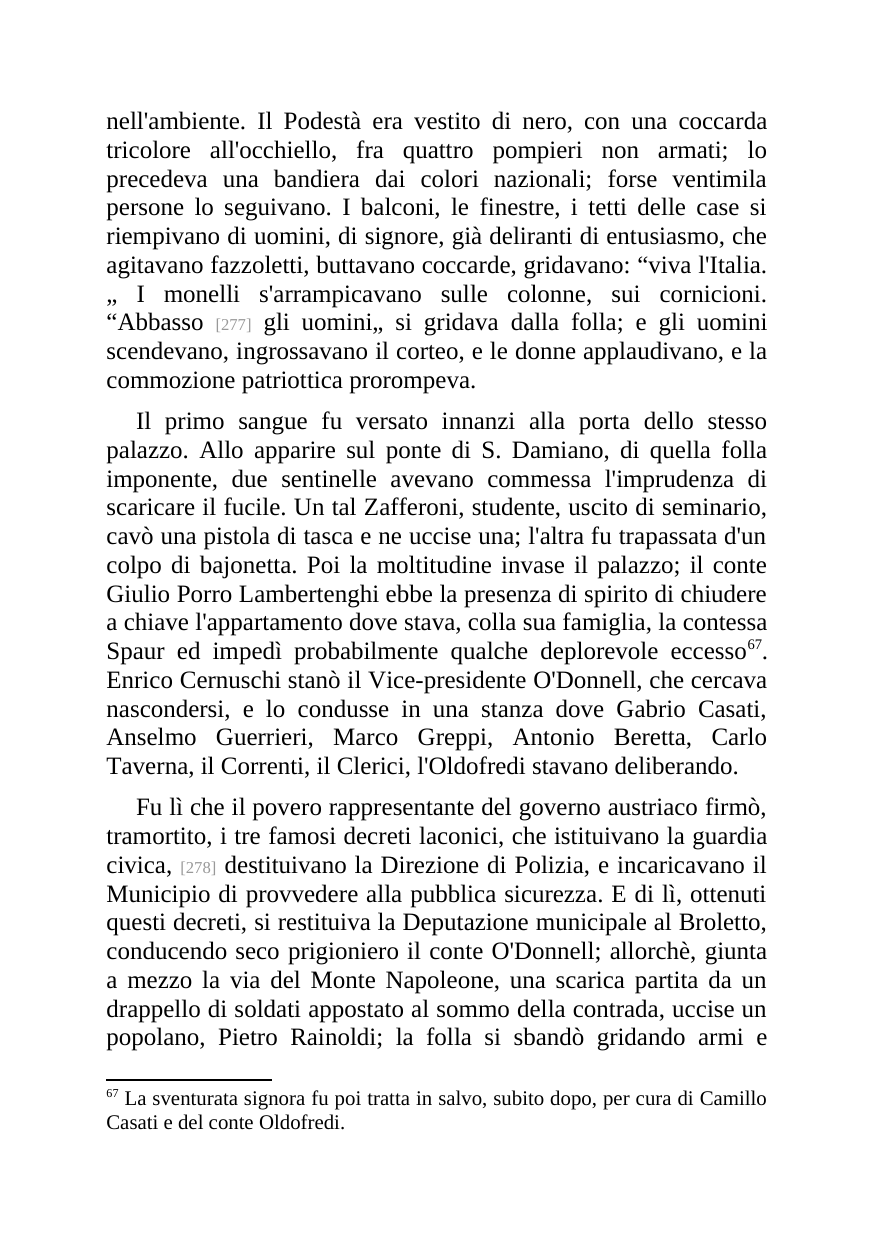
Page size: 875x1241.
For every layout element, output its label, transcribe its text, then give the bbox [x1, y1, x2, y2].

text Fu lì che il povero rappresentante del governo austriaco firmò, tramortito, i tre famosi decreti laconici, che istituivano la guardia civica, [278] destituivano la Direzione di Polizia, e incaricavano il Municipio di provvedere alla pubblica sicurezza. E di lì, ottenuti questi decreti, si restituiva la Deputazione municipale al Broletto, conducendo seco prigioniero il conte O'Donnell; allorchè, giunta a mezzo la via del Monte Napoleone, una scarica partita da un drappello di soldati appostato al sommo della contrada, uccise un popolano, Pietro Rainoldi; la folla si sbandò gridando armi e [106, 792, 768, 1051]
text Il primo sangue fu versato innanzi alla porta dello stesso palazzo. Allo apparire sul ponte di S. Damiano, di quella folla imponente, due sentinelle avevano commessa l'imprudenza di scaricare il fucile. Un tal Zafferoni, studente, uscito di seminario, cavò una pistola di tasca e ne uccise una; l'altra fu trapassata d'un colpo di bajonetta. Poi la moltitudine invase il palazzo; il conte Giulio Porro Lambertenghi ebbe la presenza di spirito di chiudere a chiave l'appartamento dove stava, colla sua famiglia, la contessa Spaur ed impedì probabilmente qualche deplorevole eccesso. Enrico Cernuschi stanò il Vice-presidente O'Donnell, che cercava nascondersi, e lo condusse in una stanza dove Gabrio Casati, Anselmo Guerrieri, Marco Greppi, Antonio Beretta, Carlo Taverna, il Correnti, il Clerici, l'Oldofredi stavano deliberando. [106, 406, 768, 780]
text La sventurata signora fu poi tratta in salvo, subito dopo, per cura di Camillo Casati e del conte Oldofredi. [106, 1086, 768, 1134]
text nell'ambiente. Il Podestà era vestito di nero, con una coccarda tricolore all'occhiello, fra quattro pompieri non armati; lo precedeva una bandiera dai colori nazionali; forse ventimila persone lo seguivano. I balconi, le finestre, i tetti delle case si riempivano di uomini, di signore, già deliranti di entusiasmo, che agitavano fazzoletti, buttavano coccarde, gridavano: “viva l'Italia.„ I monelli s'arrampicavano sulle colonne, sui cornicioni. “Abbasso [277] gli uomini„ si gridava dalla folla; e gli uomini scendevano, ingrossavano il corteo, e le donne applaudivano, e la commozione patriottica prorompeva. [106, 106, 768, 394]
